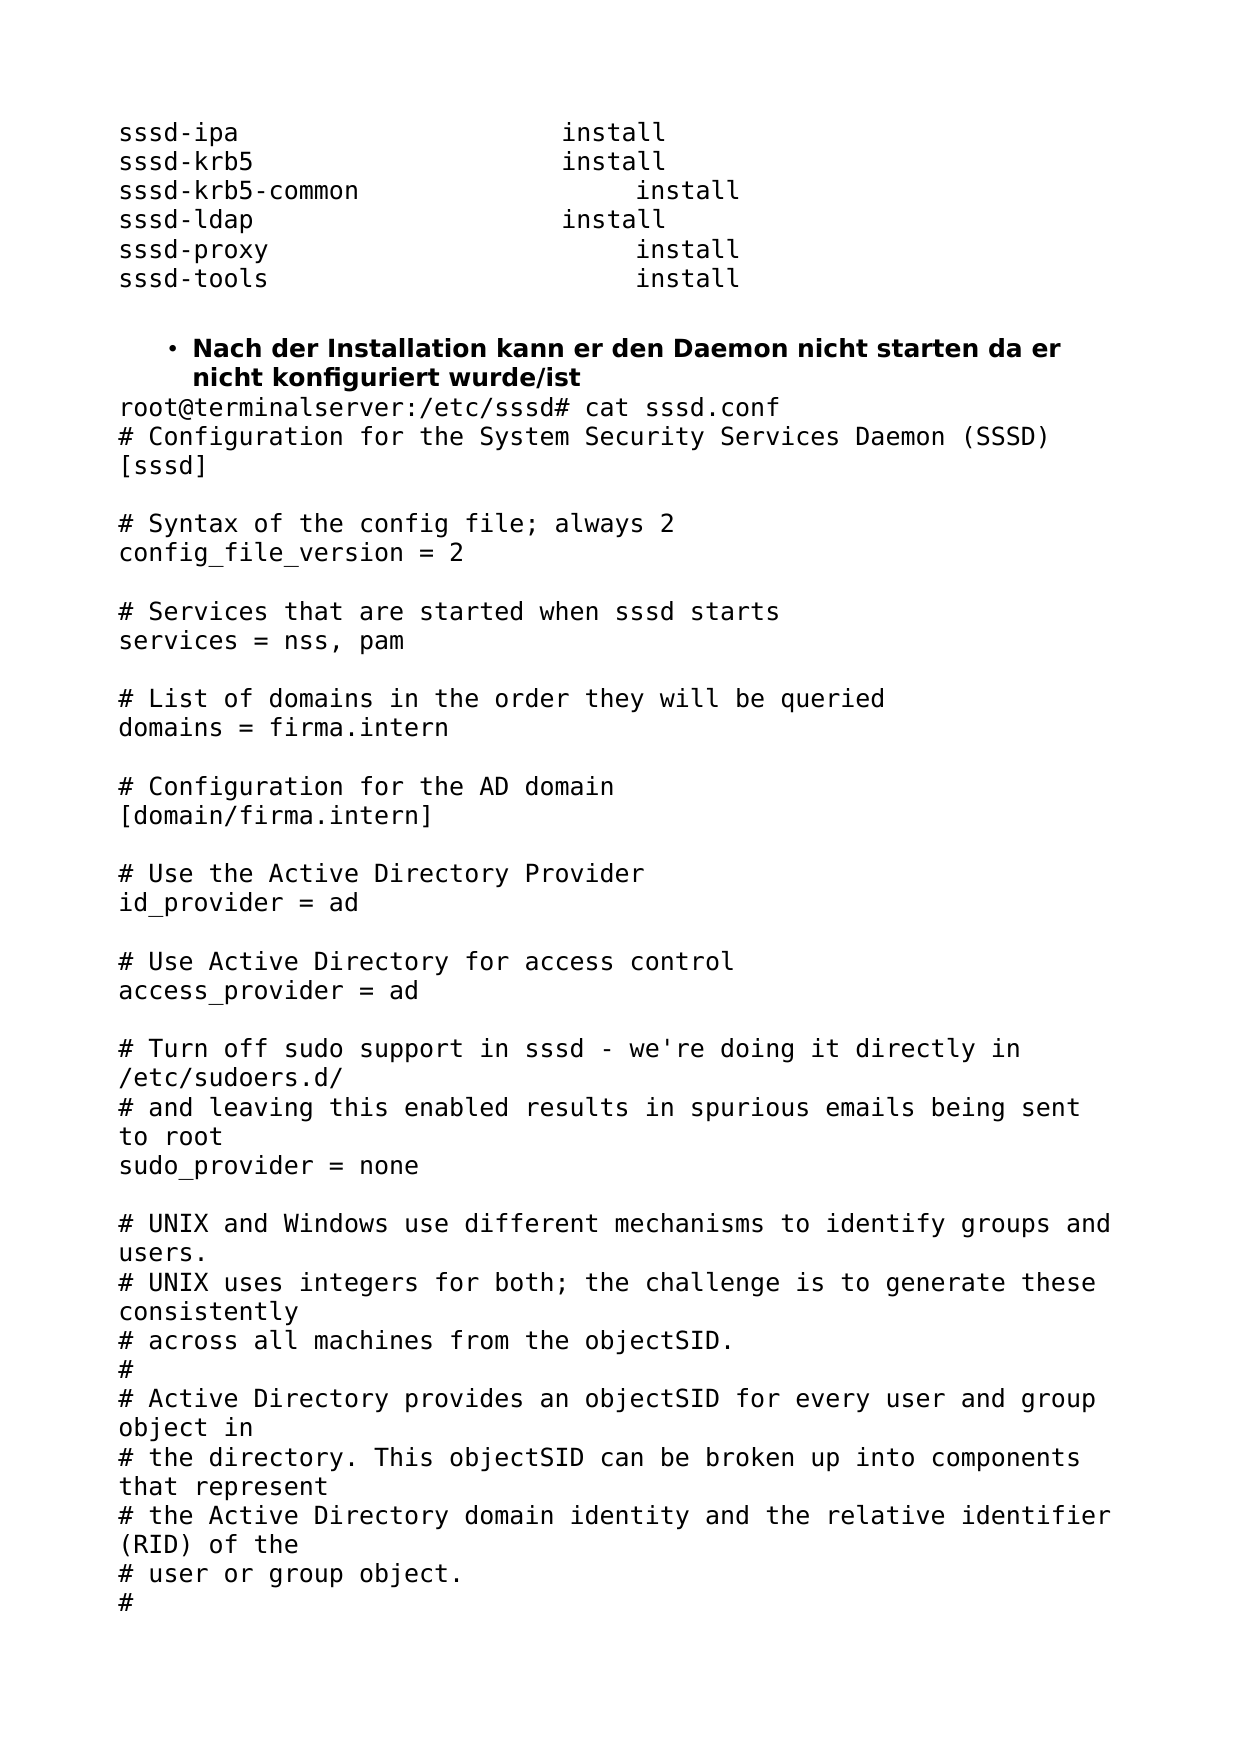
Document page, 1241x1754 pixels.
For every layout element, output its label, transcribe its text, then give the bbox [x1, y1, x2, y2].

list Nach der Installation kann er den Daemon nicht starten da er nicht konfiguriert wurde/ist [177, 334, 1122, 393]
text sssd-ipa install sssd-krb5 install sssd-krb5-common install sssd-ldap install sssd-proxy install sssd-tools install [118, 118, 1122, 293]
text root@terminalserver:/etc/sssd# cat sssd.conf # Configuration for the System Security Services Daemon (SSSD) [sssd] # Syntax of the config file; always 2 config_file_version = 2 # Services that are started when sssd starts services = nss, pam # List of domains in the order they will be queried domains = firma.intern # Configuration for the AD domain [domain/firma.intern] # Use the Active Directory Provider id_provider = ad # Use Active Directory for access control access_provider = ad # Turn off sudo support in sssd - we're doing it directly in /etc/sudoers.d/ # and leaving this enabled results in spurious emails being sent to root sudo_provider = none # UNIX and Windows use different mechanisms to identify groups and users. # UNIX uses integers for both; the challenge is to generate these consistently # across all machines from the objectSID. # # Active Directory provides an objectSID for every user and group object in # the directory. This objectSID can be broken up into components that represent # the Active Directory domain identity and the relative identifier (RID) of the # user or group object. # [118, 393, 1122, 1618]
